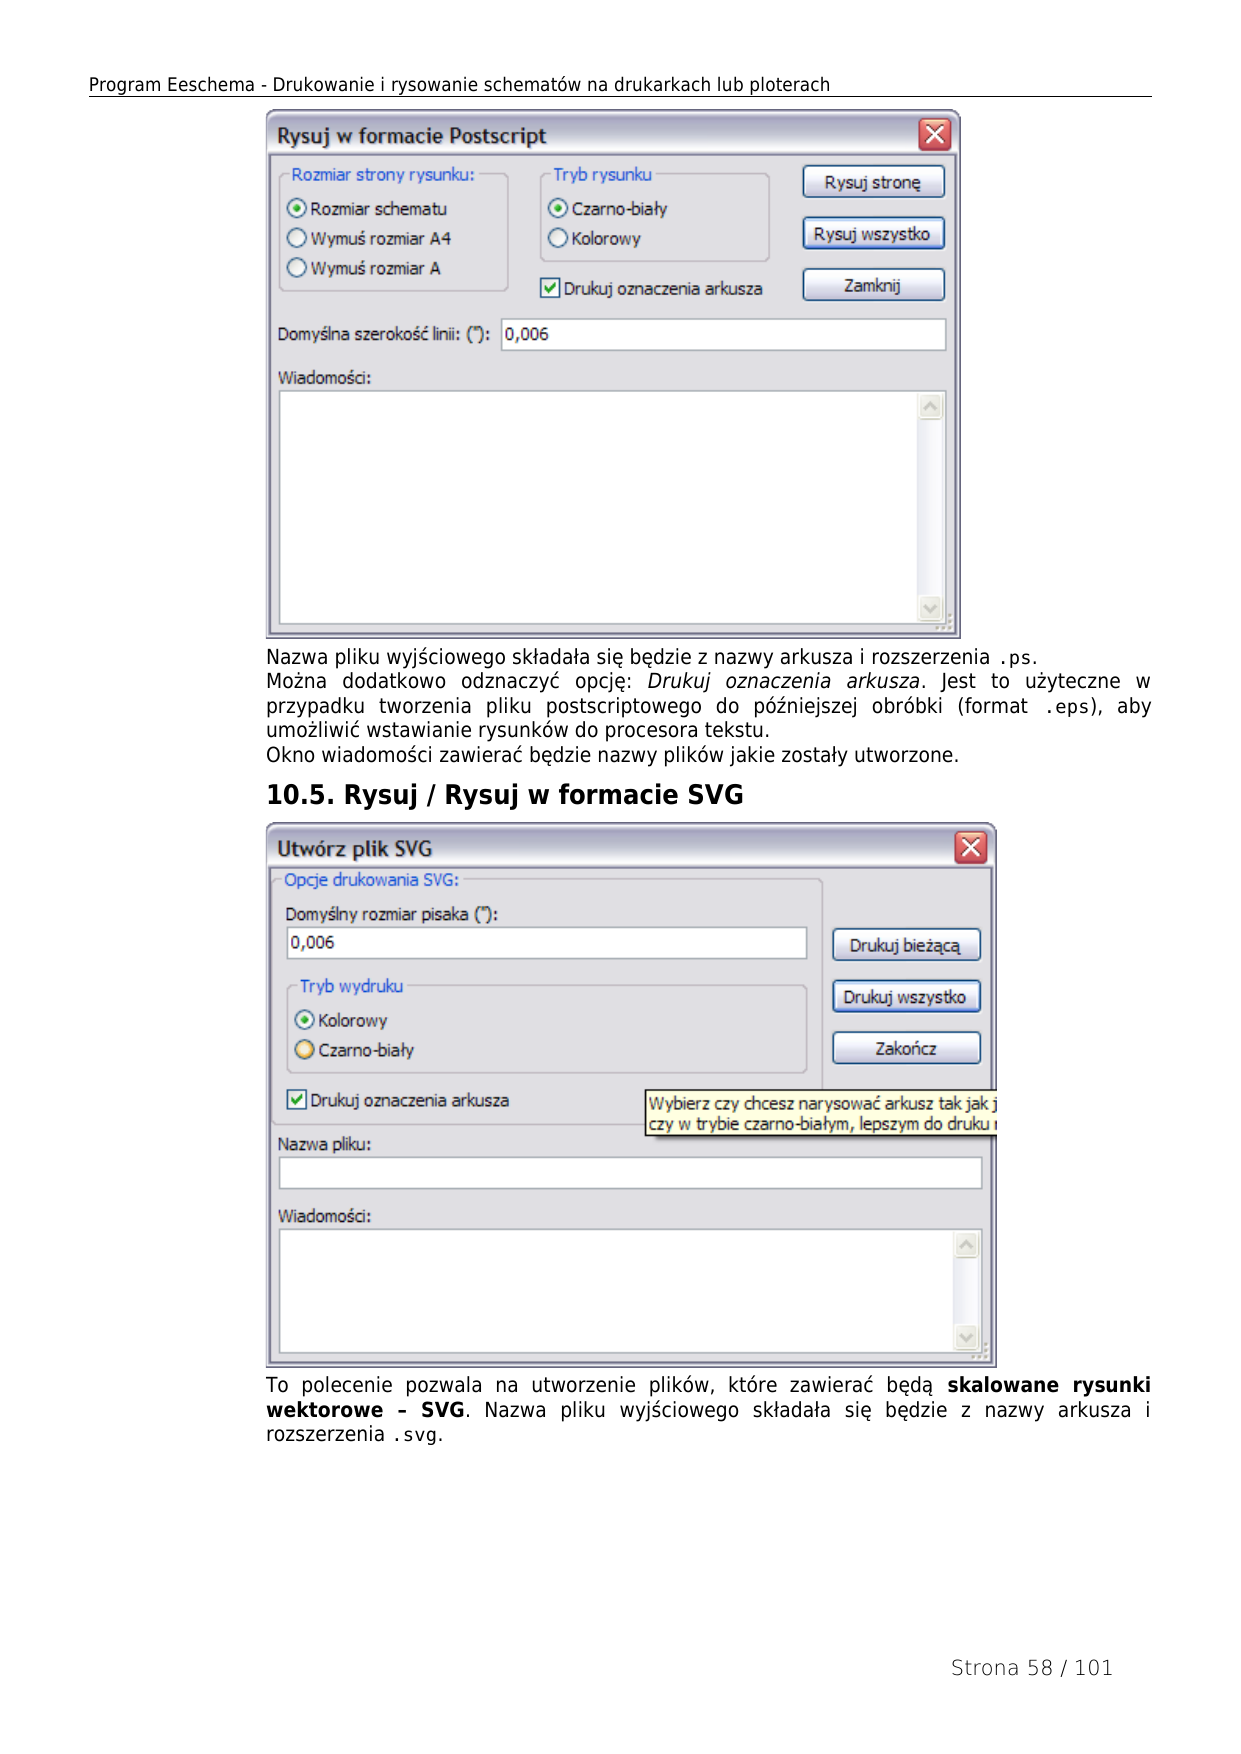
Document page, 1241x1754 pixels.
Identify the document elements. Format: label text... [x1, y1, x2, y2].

picture [265, 822, 997, 1368]
text To polecenie pozwala na utworzenie plików, które zawierać będą skalowane rysunki wektorowe – SVG. Nazwa pliku wyjściowego składała się będzie z nazwy arkusza i rozszerzenia .svg. [266, 1373, 1152, 1447]
picture [265, 109, 961, 639]
text Można dodatkowo odznaczyć opcję: Drukuj oznaczenia arkusza. Jest to użyteczne w przypadku tworzenia pliku postscriptowego do późniejszej obróbki (format .eps), aby umożliwić wstawianie rysunków do procesora tekstu. [266, 669, 1152, 743]
subtitle Rysuj / Rysuj w formacie SVG [266, 779, 1152, 811]
text Okno wiadomości zawierać będzie nazwy plików jakie zostały utworzone. [266, 743, 1152, 767]
text Nazwa pliku wyjściowego składała się będzie z nazwy arkusza i rozszerzenia .ps. [266, 645, 1152, 669]
